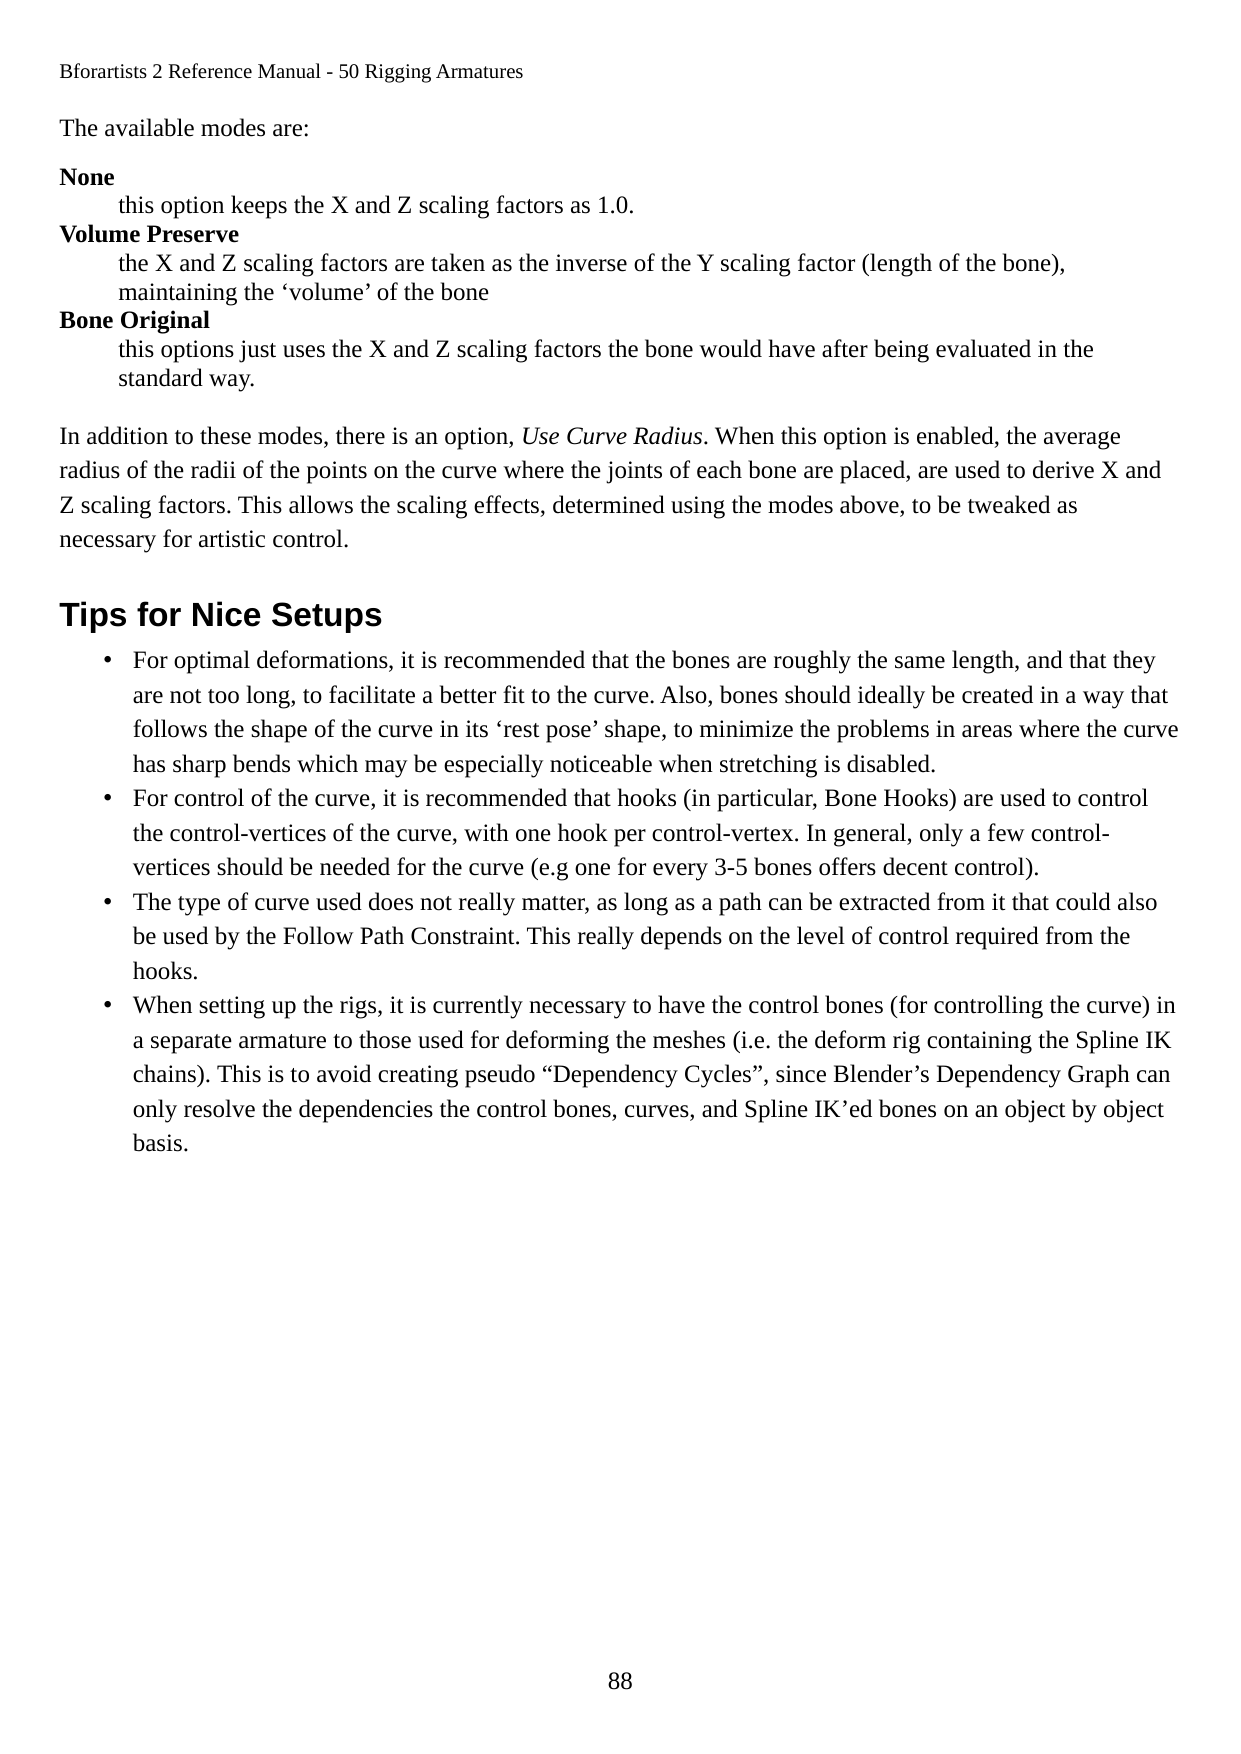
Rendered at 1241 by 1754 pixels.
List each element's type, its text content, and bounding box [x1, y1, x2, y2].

list For optimal deformations, it is recommended that the bones are roughly the same length, and that they are not too long, to facilitate a better fit to the curve. Also, bones should ideally be created in a way that follows the shape of the curve in its ‘rest pose’ shape, to minimize the problems in areas where the curve has sharp bends which may be especially noticeable when stretching is disabled. [103, 646, 1181, 778]
text In addition to these modes, there is an option, Use Curve Radius. When this option is enabled, the average radius of the radii of the points on the curve where the joints of each bone are placed, are used to derive X and Z scaling factors. This allows the scaling effects, determined using the modes above, to be tweaked as necessary for artistic control. [59, 421, 1181, 553]
text The available modes are: [59, 113, 1181, 141]
subtitle Bone Original [59, 305, 1181, 334]
subtitle Volume Preserve [59, 219, 1181, 248]
subtitle Tips for Nice Setups [59, 594, 1181, 633]
list the X and Z scaling factors are taken as the inverse of the Y scaling factor (length of the bone), maintaining the ‘volume’ of the bone [118, 248, 1181, 305]
list For control of the curve, it is recommended that hooks (in particular, Bone Hooks) are used to control the control-vertices of the curve, with one hook per control-vertex. In general, only a few control-vertices should be needed for the curve (e.g one for every 3-5 bones offers decent control). [103, 783, 1181, 881]
list When setting up the rigs, it is currently necessary to have the control bones (for controlling the curve) in a separate armature to those used for deforming the meshes (i.e. the deform rig containing the Spline IK chains). This is to avoid creating pseudo “Dependency Cycles”, since Blender’s Dependency Graph can only resolve the dependencies the control bones, curves, and Spline IK’ed bones on an object by object basis. [103, 990, 1181, 1157]
list this options just uses the X and Z scaling factors the bone would have after being evaluated in the standard way. [118, 334, 1181, 392]
subtitle None [59, 162, 1181, 190]
list this option keeps the X and Z scaling factors as 1.0. [118, 190, 1181, 219]
list The type of curve used does not really matter, as long as a path can be extracted from it that could also be used by the Follow Path Constraint. This really depends on the level of control required from the hooks. [103, 887, 1181, 985]
